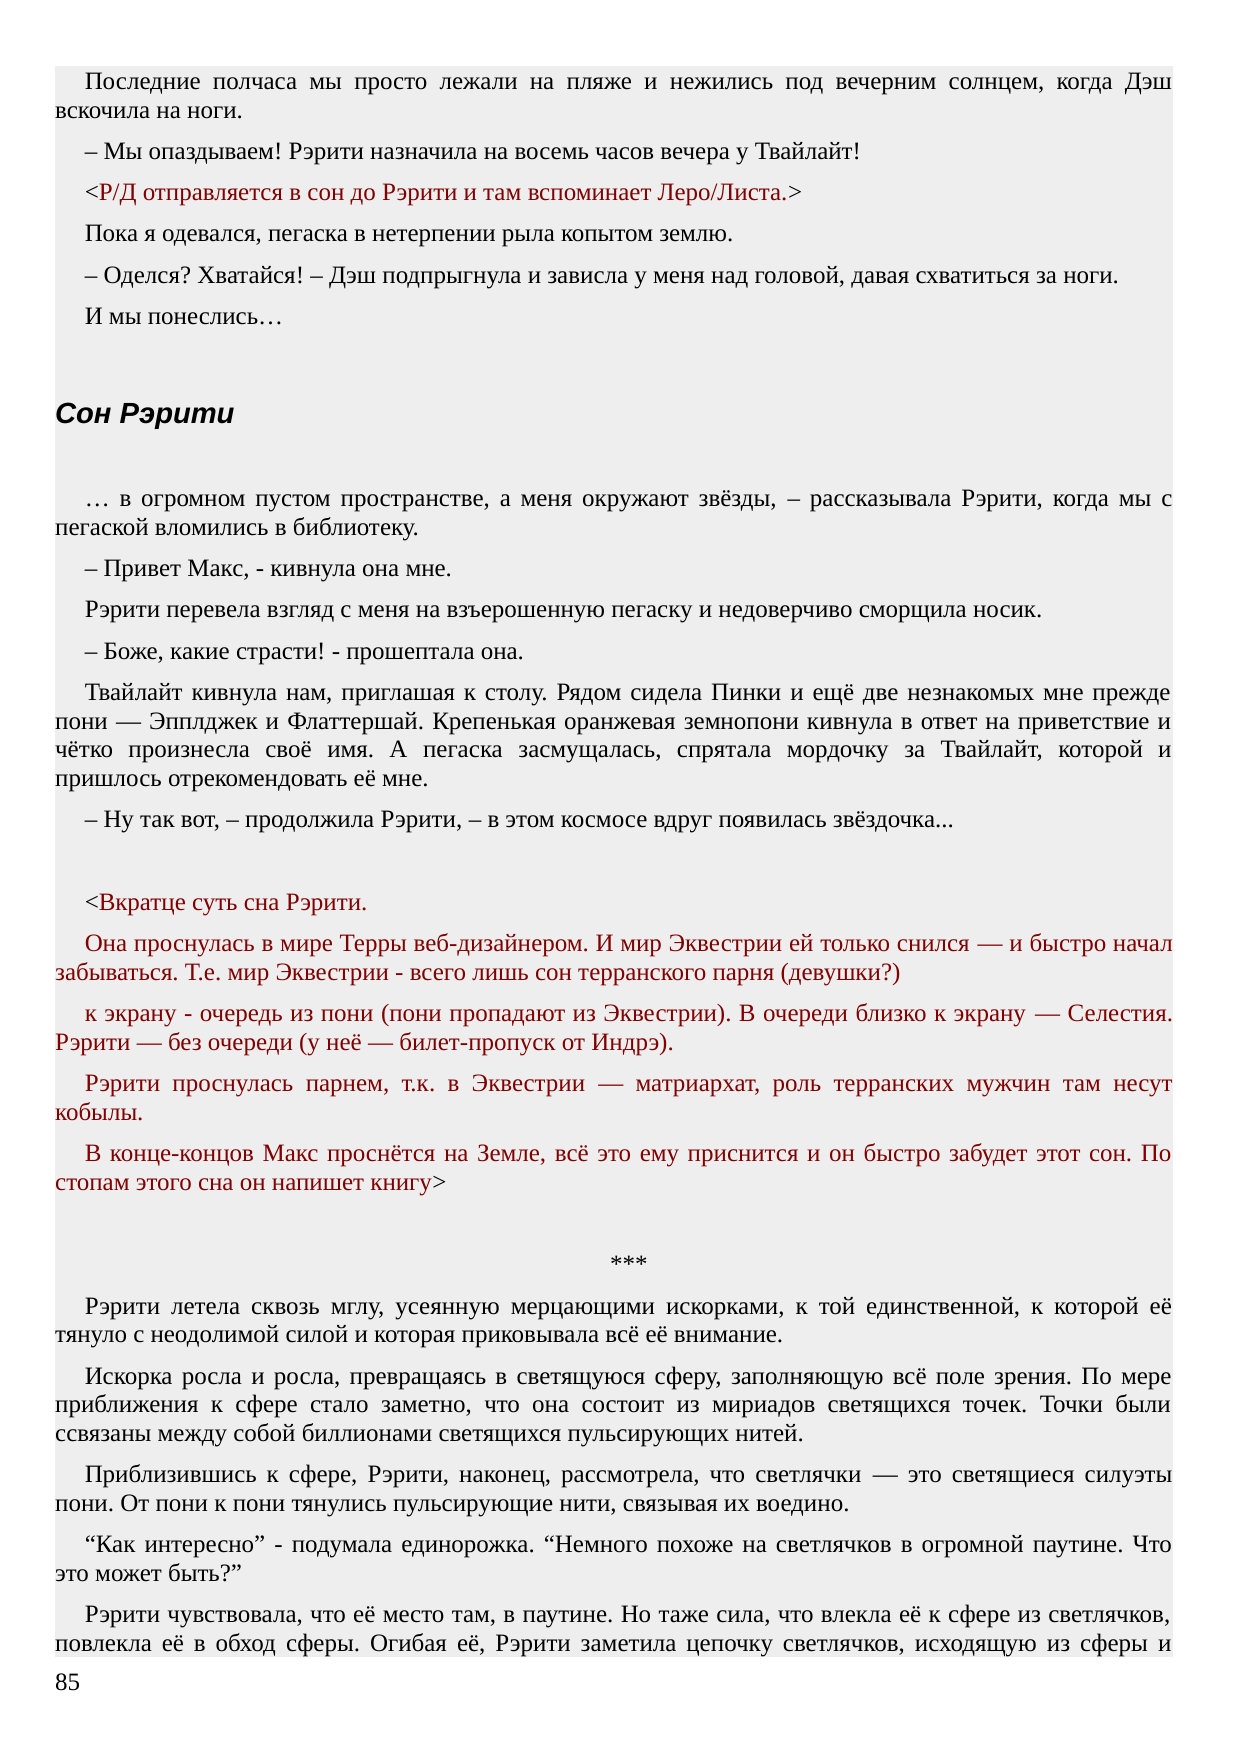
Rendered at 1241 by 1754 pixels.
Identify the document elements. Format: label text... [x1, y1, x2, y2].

text Приблизившись к сфере, Рэрити, наконец, рассмотрела, что светлячки — это светящиеся силуэты пони. От пони к пони тянулись пульсирующие нити, связывая их воедино. [55, 1459, 1173, 1517]
text … в огромном пустом пространстве, а меня окружают звёзды, – рассказывала Рэрити, когда мы с пегаской вломились в библиотеку. [55, 483, 1173, 541]
text – Мы опаздываем! Рэрити назначила на восемь часов вечера у Твайлайт! [55, 136, 1173, 165]
subtitle Сон Рэрити [55, 396, 1173, 429]
text Она проснулась в мире Терры веб-дизайнером. И мир Эквестрии ей только снился — и быстро начал забываться. Т.е. мир Эквестрии - всего лишь сон терранского парня (девушки?) [55, 928, 1173, 986]
text Пока я одевался, пегаска в нетерпении рыла копытом землю. [55, 218, 1173, 247]
text – Боже, какие страсти! - прошептала она. [55, 636, 1173, 664]
text – Ну так вот, – продолжила Рэрити, – в этом космосе вдруг появилась звёздочка... [55, 804, 1173, 833]
text <Р/Д отправляется в сон до Рэрити и там вспоминает Леро/Листа.> [55, 177, 1173, 206]
text – Оделся? Хватайся! – Дэш подпрыгнула и зависла у меня над головой, давая схватиться за ноги. [55, 260, 1173, 288]
text Рэрити чувствовала, что её место там, в паутине. Но таже сила, что влекла её к сфере из светлячков, повлекла её в обход сферы. Огибая её, Рэрити заметила цепочку светлячков, исходящую из сферы и [55, 1599, 1173, 1657]
text Рэрити летела сквозь мглу, усеянную мерцающими искорками, к той единственной, к которой её тянуло с неодолимой силой и которая приковывала всё её внимание. [55, 1291, 1173, 1348]
text Твайлайт кивнула нам, приглашая к столу. Рядом сидела Пинки и ещё две незнакомых мне прежде пони — Эпплджек и Флаттершай. Крепенькая оранжевая земнопони кивнула в ответ на приветствие и чётко произнесла своё имя. А пегаска засмущалась, спрятала мордочку за Твайлайт, которой и пришлось отрекомендовать её мне. [55, 677, 1173, 792]
text В конце-концов Макс проснётся на Земле, всё это ему приснится и он быстро забудет этот сон. По стопам этого сна он напишет книгу> [55, 1138, 1173, 1196]
text И мы понеслись… [55, 301, 1173, 330]
text Рэрити перевела взгляд с меня на взъерошенную пегаску и недоверчиво сморщила носик. [55, 594, 1173, 623]
text Рэрити проснулась парнем, т.к. в Эквестрии — матриархат, роль терранских мужчин там несут кобылы. [55, 1068, 1173, 1126]
text “Как интересно” - подумала единорожка. “Немного похоже на светлячков в огромной паутине. Что это может быть?” [55, 1529, 1173, 1587]
text к экрану - очередь из пони (пони пропадают из Эквестрии). В очереди близко к экрану — Селестия. Рэрити — без очереди (у неё — билет-пропуск от Индрэ). [55, 998, 1173, 1056]
text <Вкратце суть сна Рэрити. [55, 887, 1173, 916]
text Последние полчаса мы просто лежали на пляже и нежились под вечерним солнцем, когда Дэш вскочила на ноги. [55, 66, 1173, 123]
text *** [55, 1249, 1173, 1278]
text Искорка росла и росла, превращаясь в светящуюся сферу, заполняющую всё поле зрения. По мере приближения к сфере стало заметно, что она состоит из мириадов светящихся точек. Точки были ссвязаны между собой биллионами светящихся пульсирующих нитей. [55, 1361, 1173, 1447]
text – Привет Макс, - кивнула она мне. [55, 553, 1173, 582]
